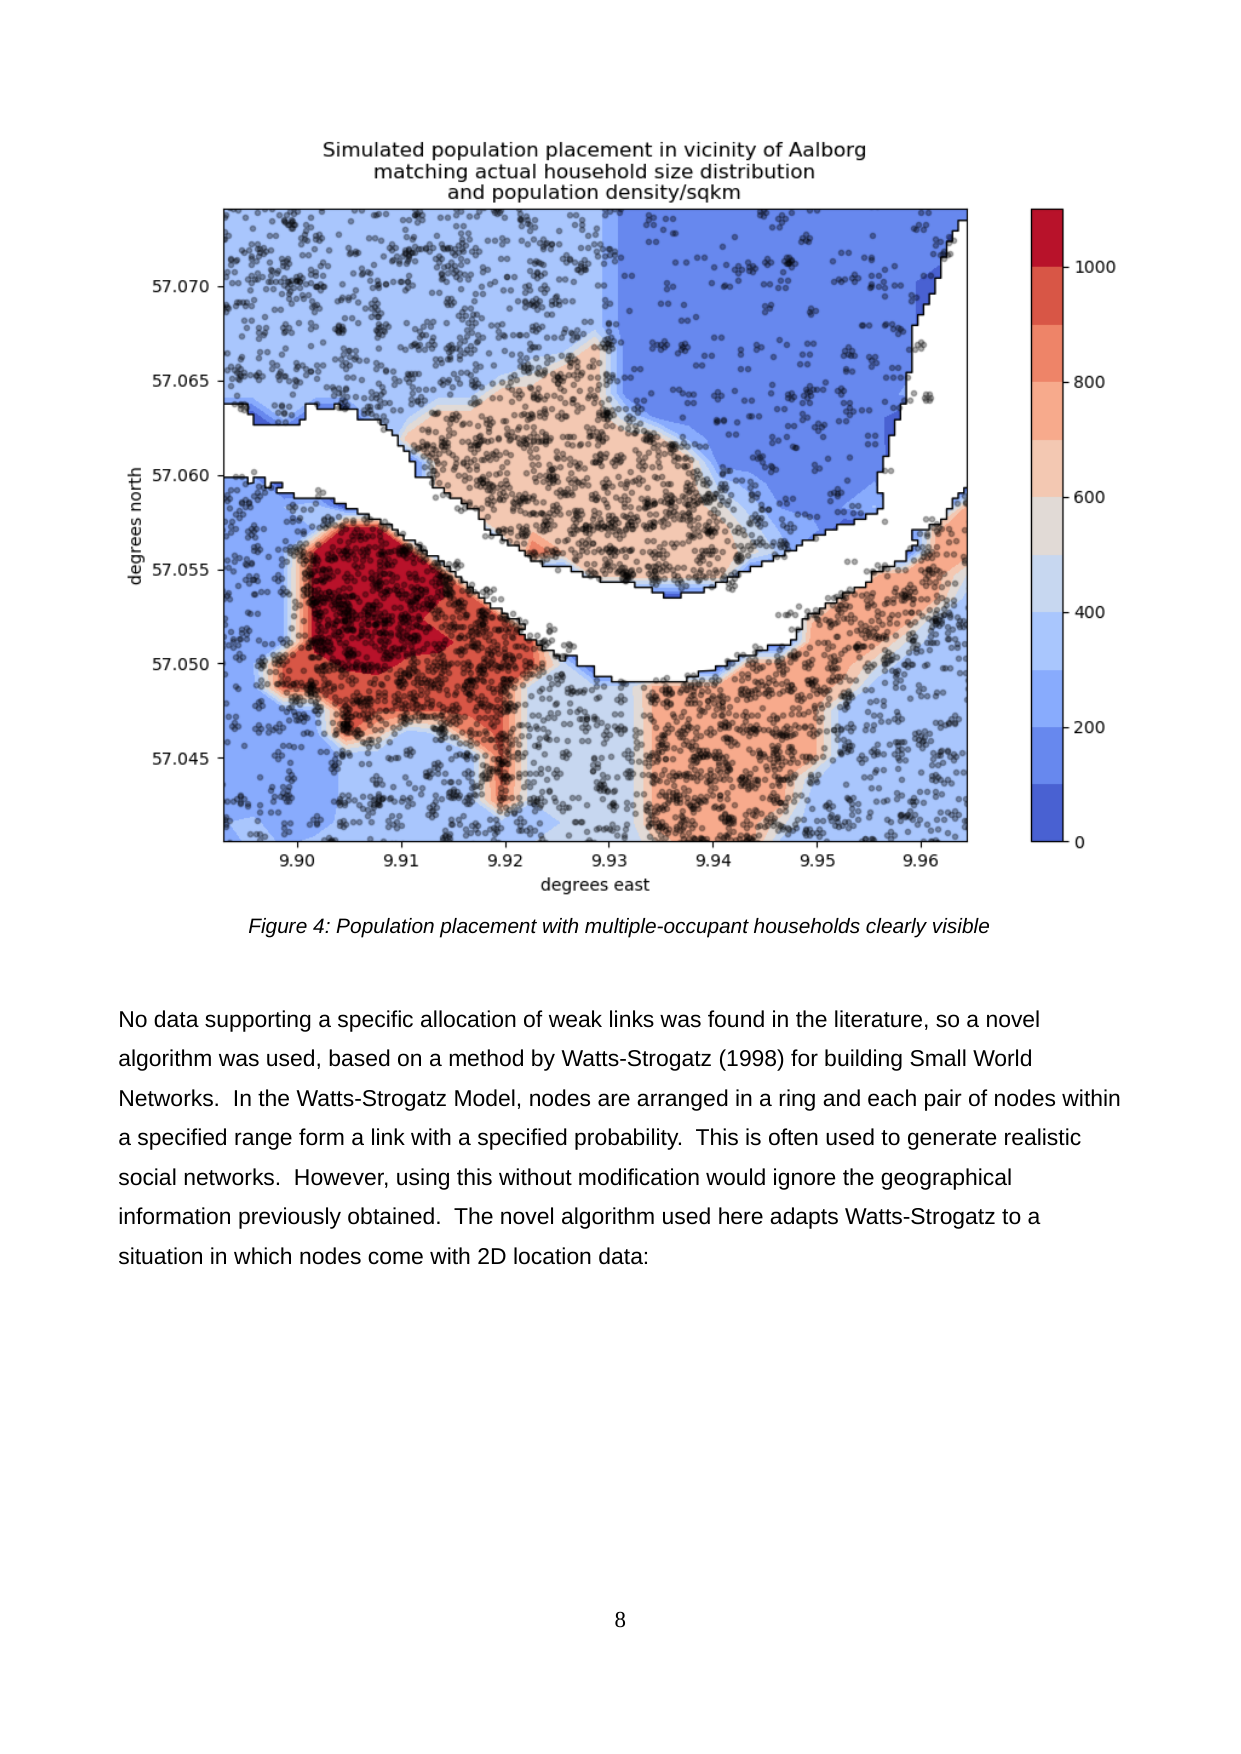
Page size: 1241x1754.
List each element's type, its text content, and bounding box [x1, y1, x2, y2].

text No data supporting a specific allocation of weak links was found in the literature, so a novel algorithm was used, based on a method by Watts-Strogatz (1998) for building Small World Networks. In the Watts-Strogatz Model, nodes are arranged in a ring and each pair of nodes within a specified range form a link with a specified probability. This is often used to generate realistic social networks. However, using this without modification would ignore the geographical information previously obtained. The novel algorithm used here adapts Watts-Strogatz to a situation in which nodes come with 2D location data: [118, 1006, 1122, 1269]
picture [118, 130, 1123, 915]
text Figure 4: Population placement with multiple-occupant households clearly visible [118, 915, 1122, 938]
